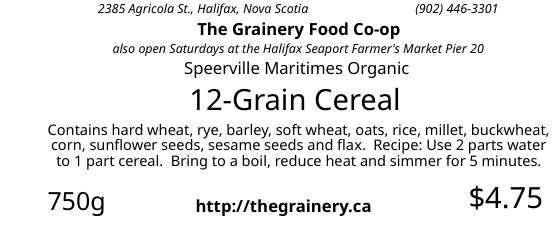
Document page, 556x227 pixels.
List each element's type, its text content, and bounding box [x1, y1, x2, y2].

table_cell 750g [47, 175, 151, 217]
table_cell Speerville Maritimes Organic 12-Grain Cereal Contains hard wheat, rye, barley, soft wheat, oats, rice, millet, buckwheat, corn, sunflower seeds, sesame seeds and flax. Recipe: Use 2 parts water to 1 part cereal. Bring to a boil, reduce heat and simmer for 5 minutes. [47, 57, 550, 175]
table_header 2385 Agricola St., Halifax, Nova Scotia (902) 446-3301 The Grainery Food Co-op also open Saturdays at the Halifax Seaport Farmer's Market Pier 20 [47, 0, 550, 57]
table_cell $4.75 [415, 175, 550, 217]
table_cell http://thegrainery.ca [151, 175, 415, 217]
